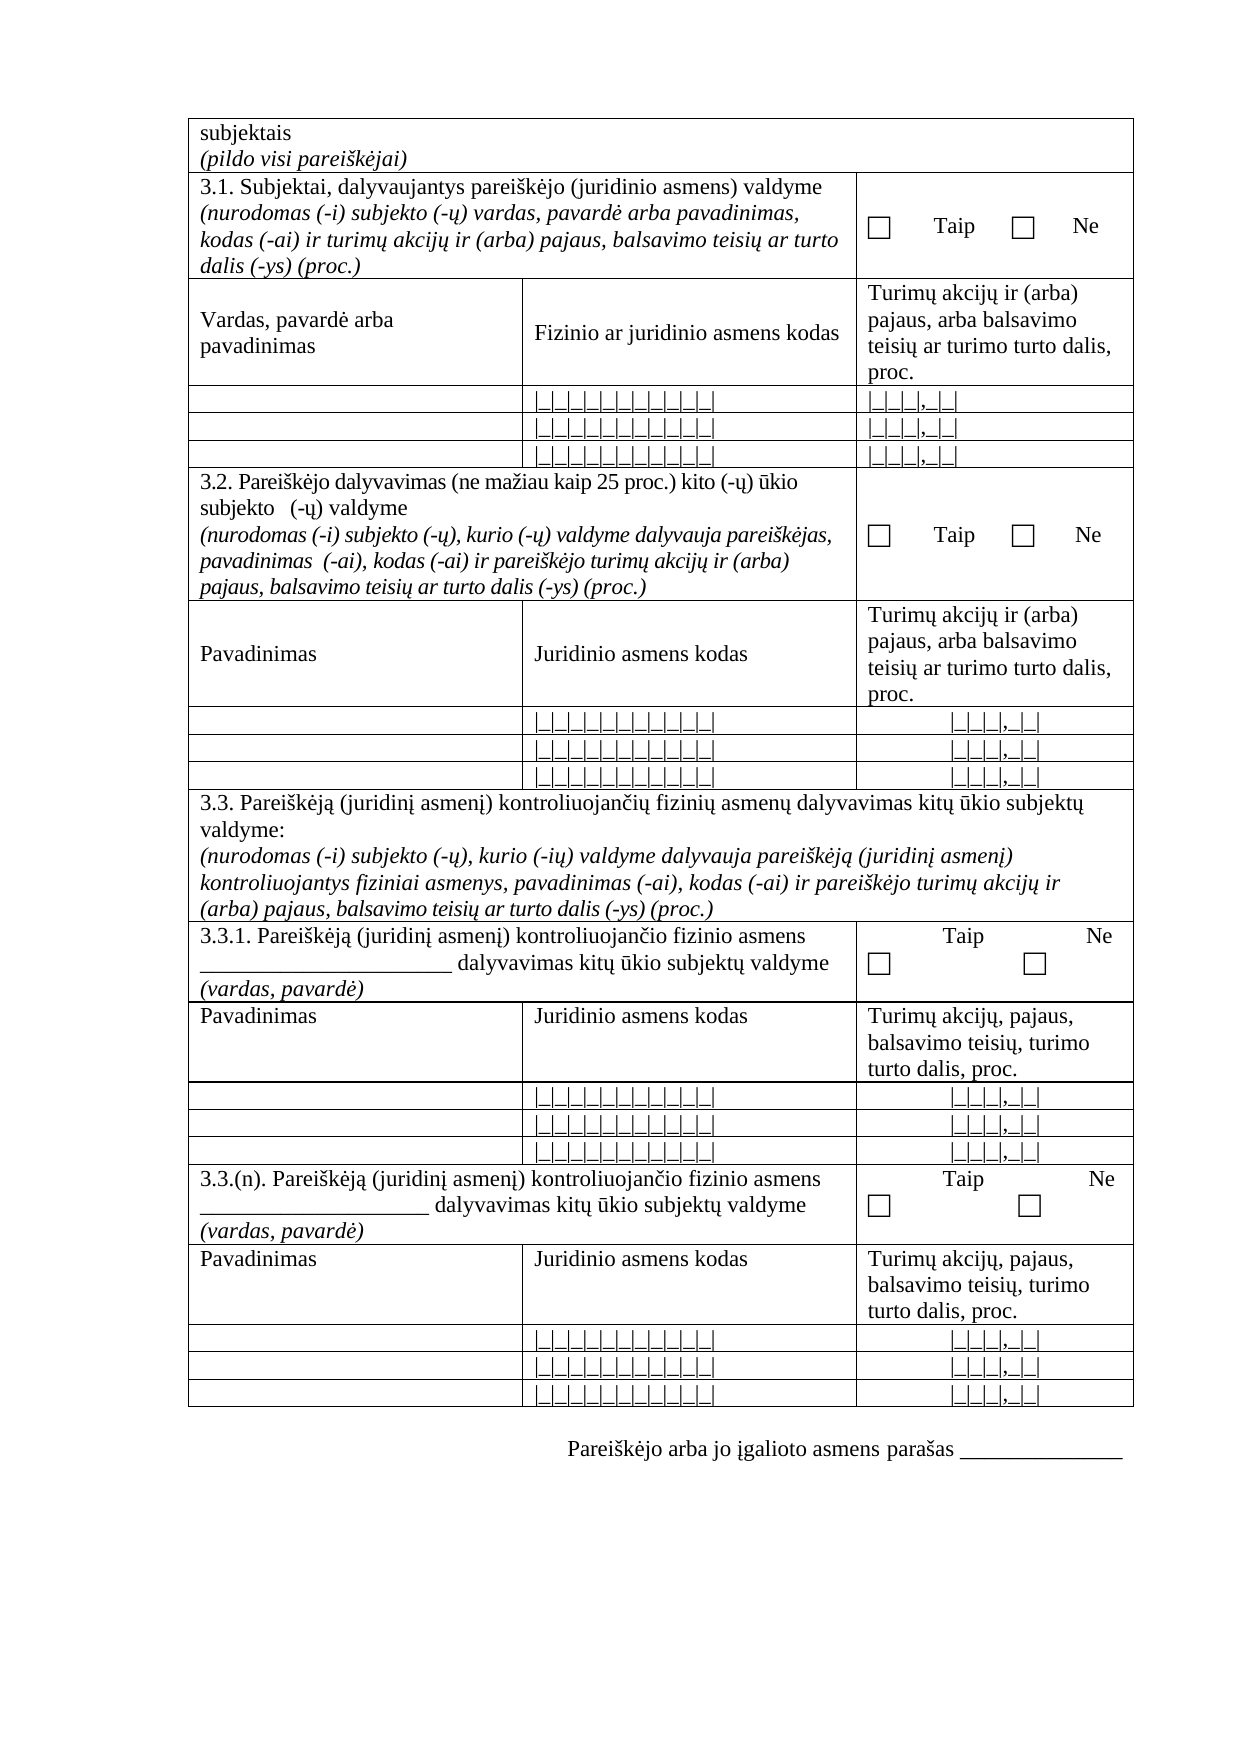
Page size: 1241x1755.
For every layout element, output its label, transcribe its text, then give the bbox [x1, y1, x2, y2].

table_cell Taip [922, 173, 1000, 278]
table_cell Pavadinimas [189, 1245, 522, 1324]
table_cell |_|_|_|,_|_| [857, 1083, 1133, 1109]
table_cell |_|_|_|_|_|_|_|_|_|_|_| [523, 1325, 856, 1351]
table_cell □ [1000, 468, 1063, 600]
table_cell |_|_|_|_|_|_|_|_|_|_|_| [523, 735, 856, 761]
table_cell |_|_|_|_|_|_|_|_|_|_|_| [523, 441, 856, 467]
table_cell |_|_|_|_|_|_|_|_|_|_|_| [523, 413, 856, 439]
table_cell |_|_|_|,_|_| [857, 1352, 1133, 1379]
table_cell Turimų akcijų ir (arba) pajaus, arba balsavimo teisių ar turimo turto dalis, proc. [857, 601, 1133, 706]
table_cell Juridinio asmens kodas [523, 601, 856, 706]
table_cell |_|_|_|,_|_| [857, 441, 1133, 467]
table_cell □ [1012, 922, 1074, 1001]
table_cell [189, 762, 522, 788]
table_cell Juridinio asmens kodas [523, 1003, 856, 1081]
table_cell [189, 1137, 522, 1164]
table_cell Ne [1064, 468, 1133, 600]
table_cell □ [1000, 173, 1063, 278]
table_cell Taip [922, 1165, 1007, 1244]
table_cell [189, 1325, 522, 1351]
table_cell Vardas, pavardė arba pavadinimas [189, 279, 522, 385]
table_cell Taip [922, 468, 1000, 600]
table_cell |_|_|_|,_|_| [857, 762, 1133, 788]
table_cell Fizinio ar juridinio asmens kodas [523, 279, 856, 385]
table_cell [189, 1083, 522, 1109]
table_cell 3.3. Pareiškėją (juridinį asmenį) kontroliuojančių fizinių asmenų dalyvavimas kitų ūkio subjektų valdyme: (nurodomas (-i) subjekto (-ų), kurio (-ių) valdyme dalyvauja pareiškėją (juridinį asmenį) kontroliuojantys fiziniai asmenys, pavadinimas (-ai), kodas (-ai) ir pareiškėjo turimų akcijų ir (arba) pajaus, balsavimo teisių ar turto dalis (-ys) (proc.) [189, 790, 1133, 921]
table_cell Turimų akcijų ir (arba) pajaus, arba balsavimo teisių ar turimo turto dalis, proc. [857, 279, 1133, 385]
table_cell |_|_|_|,_|_| [857, 386, 1133, 412]
table_cell |_|_|_|_|_|_|_|_|_|_|_| [523, 1110, 856, 1136]
table_cell Ne [1064, 173, 1133, 278]
table_cell Ne [1077, 1165, 1133, 1244]
table_cell [189, 413, 522, 439]
table_cell |_|_|_|_|_|_|_|_|_|_|_| [523, 1380, 856, 1406]
table_cell □ [857, 922, 922, 1001]
table_cell subjektais (pildo visi pareiškėjai) [189, 119, 1133, 172]
table_cell |_|_|_|_|_|_|_|_|_|_|_| [523, 707, 856, 734]
table_cell |_|_|_|,_|_| [857, 1110, 1133, 1136]
table_cell □ [857, 1165, 922, 1244]
table_cell |_|_|_|,_|_| [857, 1380, 1133, 1406]
table_cell Juridinio asmens kodas [523, 1245, 856, 1324]
table_cell |_|_|_|_|_|_|_|_|_|_|_| [523, 386, 856, 412]
table_cell □ [1007, 1165, 1077, 1244]
table_cell |_|_|_|,_|_| [857, 707, 1133, 734]
table_cell [189, 1380, 522, 1406]
table_cell 3.3.(n). Pareiškėją (juridinį asmenį) kontroliuojančio fizinio asmens ____________________ dalyvavimas kitų ūkio subjektų valdyme (vardas, pavardė) [189, 1165, 856, 1244]
text Pareiškėjo arba jo įgalioto asmens parašas _____________ [177, 1433, 1122, 1462]
table_cell |_|_|_|_|_|_|_|_|_|_|_| [523, 762, 856, 788]
table_cell Pavadinimas [189, 1003, 522, 1081]
table_cell |_|_|_|,_|_| [857, 1137, 1133, 1164]
table_cell [189, 707, 522, 734]
table_cell Turimų akcijų, pajaus, balsavimo teisių, turimo turto dalis, proc. [857, 1245, 1133, 1324]
table_cell Taip [922, 922, 1012, 1001]
table_cell 3.3.1. Pareiškėją (juridinį asmenį) kontroliuojančio fizinio asmens ______________________ dalyvavimas kitų ūkio subjektų valdyme (vardas, pavardė) [189, 922, 856, 1001]
table_cell [189, 735, 522, 761]
table_cell |_|_|_|,_|_| [857, 735, 1133, 761]
table_cell |_|_|_|,_|_| [857, 413, 1133, 439]
table_cell 3.2. Pareiškėjo dalyvavimas (ne mažiau kaip 25 proc.) kito (-ų) ūkio subjekto (-ų) valdyme (nurodomas (-i) subjekto (-ų), kurio (-ų) valdyme dalyvauja pareiškėjas, pavadinimas (-ai), kodas (-ai) ir pareiškėjo turimų akcijų ir (arba) pajaus, balsavimo teisių ar turto dalis (-ys) (proc.) [189, 468, 856, 600]
table_cell □ [857, 173, 922, 278]
table_cell |_|_|_|_|_|_|_|_|_|_|_| [523, 1083, 856, 1109]
table_cell |_|_|_|_|_|_|_|_|_|_|_| [523, 1137, 856, 1164]
table_cell 3.1. Subjektai, dalyvaujantys pareiškėjo (juridinio asmens) valdyme (nurodomas (-i) subjekto (-ų) vardas, pavardė arba pavadinimas, kodas (-ai) ir turimų akcijų ir (arba) pajaus, balsavimo teisių ar turto dalis (-ys) (proc.) [189, 173, 856, 278]
table_cell [189, 1110, 522, 1136]
table_cell □ [857, 468, 922, 600]
table_cell Pavadinimas [189, 601, 522, 706]
table_cell Turimų akcijų, pajaus, balsavimo teisių, turimo turto dalis, proc. [857, 1003, 1133, 1081]
table_cell |_|_|_|_|_|_|_|_|_|_|_| [523, 1352, 856, 1379]
table_cell Ne [1075, 922, 1133, 1001]
table_cell |_|_|_|,_|_| [857, 1325, 1133, 1351]
table_cell [189, 1352, 522, 1379]
table_cell [189, 386, 522, 412]
table_cell [189, 441, 522, 467]
